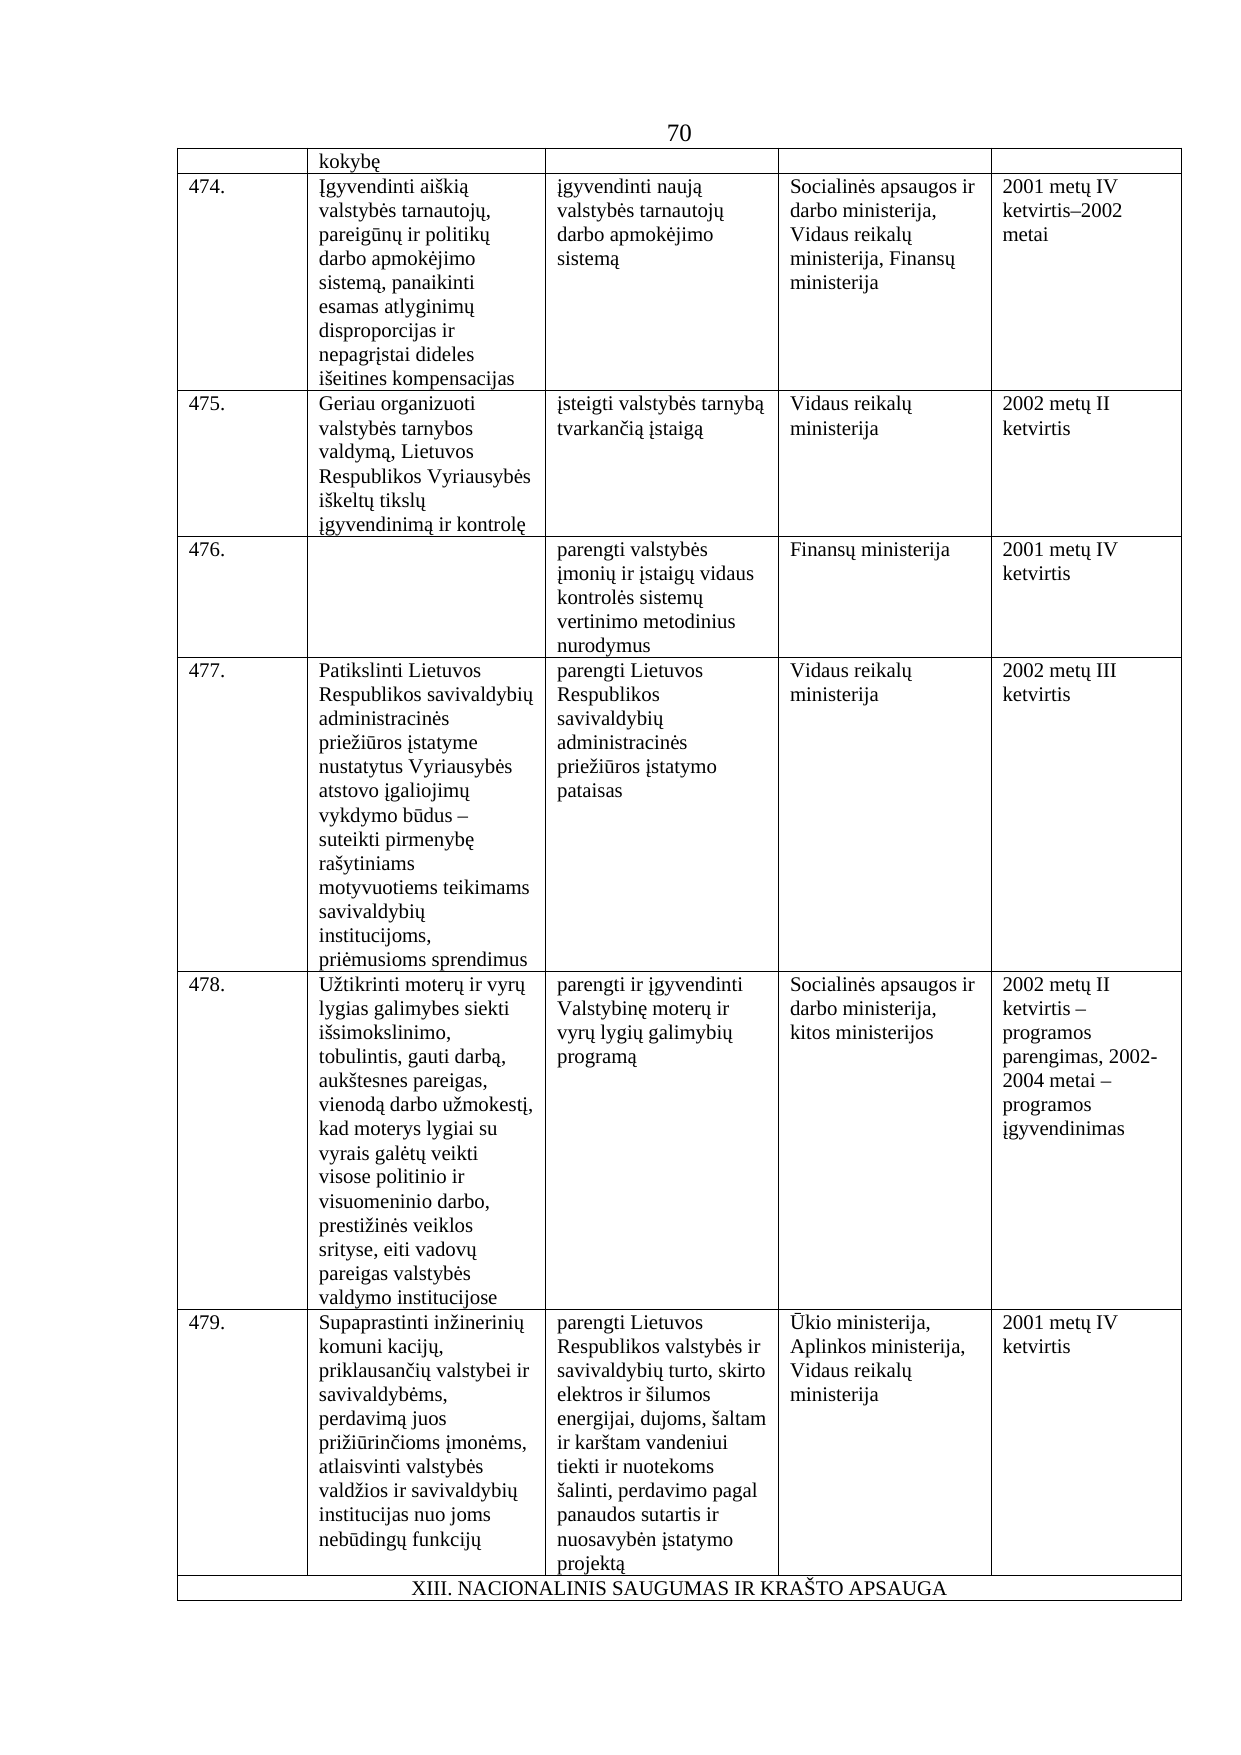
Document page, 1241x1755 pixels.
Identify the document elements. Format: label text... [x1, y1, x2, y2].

table_cell 476. [178, 537, 307, 657]
table_cell Patikslinti Lietuvos Respublikos savivaldybių administracinės priežiūros įstatyme nustatytus Vyriausybės atstovo įgaliojimų vykdymo būdus – suteikti pirmenybę rašytiniams motyvuotiems teikimams savivaldybių institucijoms, priėmusioms sprendimus [308, 658, 545, 971]
table_cell Ūkio ministerija, Aplinkos ministerija, Vidaus reikalų ministerija [779, 1310, 991, 1574]
table_cell Finansų ministerija [779, 537, 991, 657]
table_cell parengti Lietuvos Respublikos valstybės ir savivaldybių turto, skirto elektros ir šilumos energijai, dujoms, šaltam ir karštam vandeniui tiekti ir nuotekoms šalinti, perdavimo pagal panaudos sutartis ir nuosavybėn įstatymo projektą [546, 1310, 778, 1574]
table_cell 474. [178, 174, 307, 390]
table_cell [779, 149, 991, 173]
table_cell parengti Lietuvos Respublikos savivaldybių administracinės priežiūros įstatymo pataisas [546, 658, 778, 971]
table_cell Socialinės apsaugos ir darbo ministerija, kitos ministerijos [779, 972, 991, 1309]
table_cell 2002 metų II ketvirtis – programos parengimas, 2002-2004 metai – programos įgyvendinimas [992, 972, 1181, 1309]
table_cell 2001 metų IV ketvirtis [992, 1310, 1181, 1574]
table_cell 2001 metų IV ketvirtis–2002 metai [992, 174, 1181, 390]
table_cell Užtikrinti moterų ir vyrų lygias galimybes siekti išsimokslinimo, tobulintis, gauti darbą, aukštesnes pareigas, vienodą darbo užmokestį, kad moterys lygiai su vyrais galėtų veikti visose politinio ir visuomeninio darbo, prestižinės veiklos srityse, eiti vadovų pareigas valstybės valdymo institucijose [308, 972, 545, 1309]
table_cell 2001 metų IV ketvirtis [992, 537, 1181, 657]
table_cell 477. [178, 658, 307, 971]
table_cell parengti valstybės įmonių ir įstaigų vidaus kontrolės sistemų vertinimo metodinius nurodymus [546, 537, 778, 657]
table_cell 475. [178, 391, 307, 536]
table_cell 2002 metų III ketvirtis [992, 658, 1181, 971]
table_cell [992, 149, 1181, 173]
table_cell kokybę [308, 149, 545, 173]
table_cell [178, 149, 307, 173]
table_cell 478. [178, 972, 307, 1309]
table_cell 2002 metų II ketvirtis [992, 391, 1181, 536]
table_cell Supaprastinti inžinerinių komuni kacijų, priklausančių valstybei ir savivaldybėms, perdavimą juos prižiūrinčioms įmonėms, atlaisvinti valstybės valdžios ir savivaldybių institucijas nuo joms nebūdingų funkcijų [308, 1310, 545, 1574]
table_cell Geriau organizuoti valstybės tarnybos valdymą, Lietuvos Respublikos Vyriausybės iškeltų tikslų įgyvendinimą ir kontrolę [308, 391, 545, 536]
table_cell Vidaus reikalų ministerija [779, 658, 991, 971]
table_cell įsteigti valstybės tarnybą tvarkančią įstaigą [546, 391, 778, 536]
table_cell XIII. NACIONALINIS SAUGUMAS IR KRAŠTO APSAUGA [178, 1576, 1181, 1600]
table_cell parengti ir įgyvendinti Valstybinę moterų ir vyrų lygių galimybių programą [546, 972, 778, 1309]
table_cell [308, 537, 545, 657]
table_cell 479. [178, 1310, 307, 1574]
table_cell įgyvendinti naują valstybės tarnautojų darbo apmokėjimo sistemą [546, 174, 778, 390]
table_cell Įgyvendinti aiškią valstybės tarnautojų, pareigūnų ir politikų darbo apmokėjimo sistemą, panaikinti esamas atlyginimų disproporcijas ir nepagrįstai dideles išeitines kompensacijas [308, 174, 545, 390]
table_cell [546, 149, 778, 173]
table_cell Socialinės apsaugos ir darbo ministerija, Vidaus reikalų ministerija, Finansų ministerija [779, 174, 991, 390]
table_cell Vidaus reikalų ministerija [779, 391, 991, 536]
